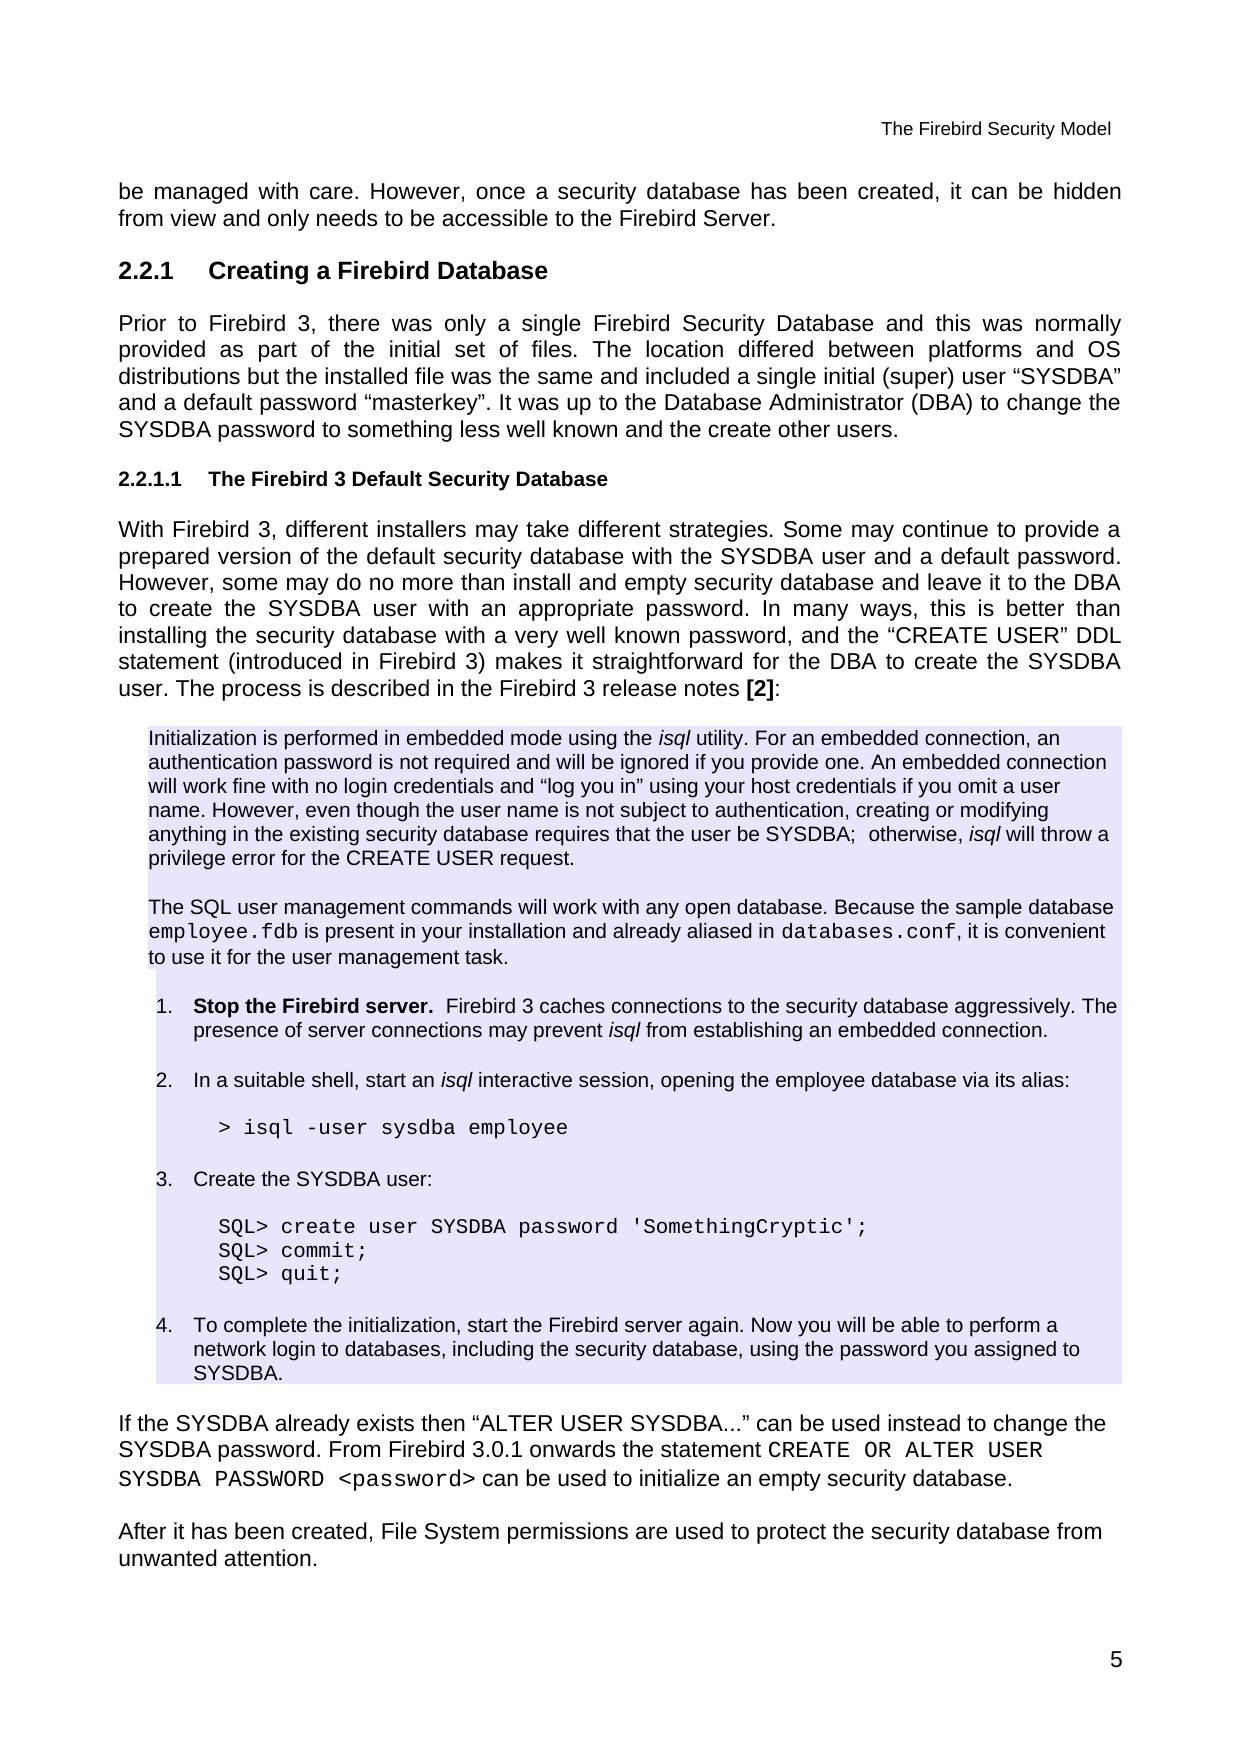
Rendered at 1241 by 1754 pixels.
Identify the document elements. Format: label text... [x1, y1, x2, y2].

list > isql -user sysdba employee [156, 1117, 1122, 1141]
list SQL> quit; [156, 1263, 1122, 1287]
text Prior to Firebird 3, there was only a single Firebird Security Database and this was normally provided as part of the initial set of files. The location differed between platforms and OS distributions but the installed file was the same and included a single initial (super) user “SYSDBA” and a default password “masterkey”. It was up to the Database Administrator (DBA) to change the SYSDBA password to something less well known and the create other users. [118, 310, 1122, 442]
list Stop the Firebird server. Firebird 3 caches connections to the security database aggressively. The presence of server connections may prevent isql from establishing an embedded connection. [156, 994, 1122, 1042]
subtitle Creating a Firebird Database [118, 256, 1122, 284]
list To complete the initialization, start the Firebird server again. Now you will be able to perform a network login to databases, including the security database, using the password you assigned to SYSDBA. [156, 1312, 1122, 1384]
list In a suitable shell, start an isql interactive session, opening the employee database via its alias: [156, 1068, 1122, 1092]
text Initialization is performed in embedded mode using the isql utility. For an embedded connection, an authentication password is not required and will be ignored if you provide one. An embedded connection will work fine with no login credentials and “log you in” using your host credentials if you omit a user name. However, even though the user name is not subject to authentication, creating or modifying anything in the existing security database requires that the user be SYSDBA; otherwise, isql will throw a privilege error for the CREATE USER request. [148, 726, 1122, 869]
text be managed with care. However, once a security database has been created, it can be hidden from view and only needs to be accessible to the Firebird Server. [118, 178, 1122, 231]
list Create the SYSDBA user: [156, 1166, 1122, 1190]
list SQL> commit; [156, 1239, 1122, 1263]
text With Firebird 3, different installers may take different strategies. Some may continue to provide a prepared version of the default security database with the SYSDBA user and a default password. However, some may do no more than install and empty security database and leave it to the DBA to create the SYSDBA user with an appropriate password. In many ways, this is better than installing the security database with a very well known password, and the “CREATE USER” DDL statement (introduced in Firebird 3) makes it straightforward for the DBA to create the SYSDBA user. The process is described in the Firebird 3 release notes [2]: [118, 516, 1122, 701]
text If the SYSDBA already exists then “ALTER USER SYSDBA...” can be used instead to change the SYSDBA password. From Firebird 3.0.1 onwards the statement CREATE OR ALTER USER SYSDBA PASSWORD <password> can be used to initialize an empty security database. [118, 1410, 1122, 1493]
subtitle The Firebird 3 Default Security Database [118, 467, 1122, 491]
text The SQL user management commands will work with any open database. Because the sample database employee.fdb is present in your installation and already aliased in databases.conf, it is convenient to use it for the user management task. [148, 895, 1122, 969]
list SQL> create user SYSDBA password 'SomethingCryptic'; [156, 1216, 1122, 1239]
text After it has been created, File System permissions are used to protect the security database from unwanted attention. [118, 1518, 1122, 1571]
